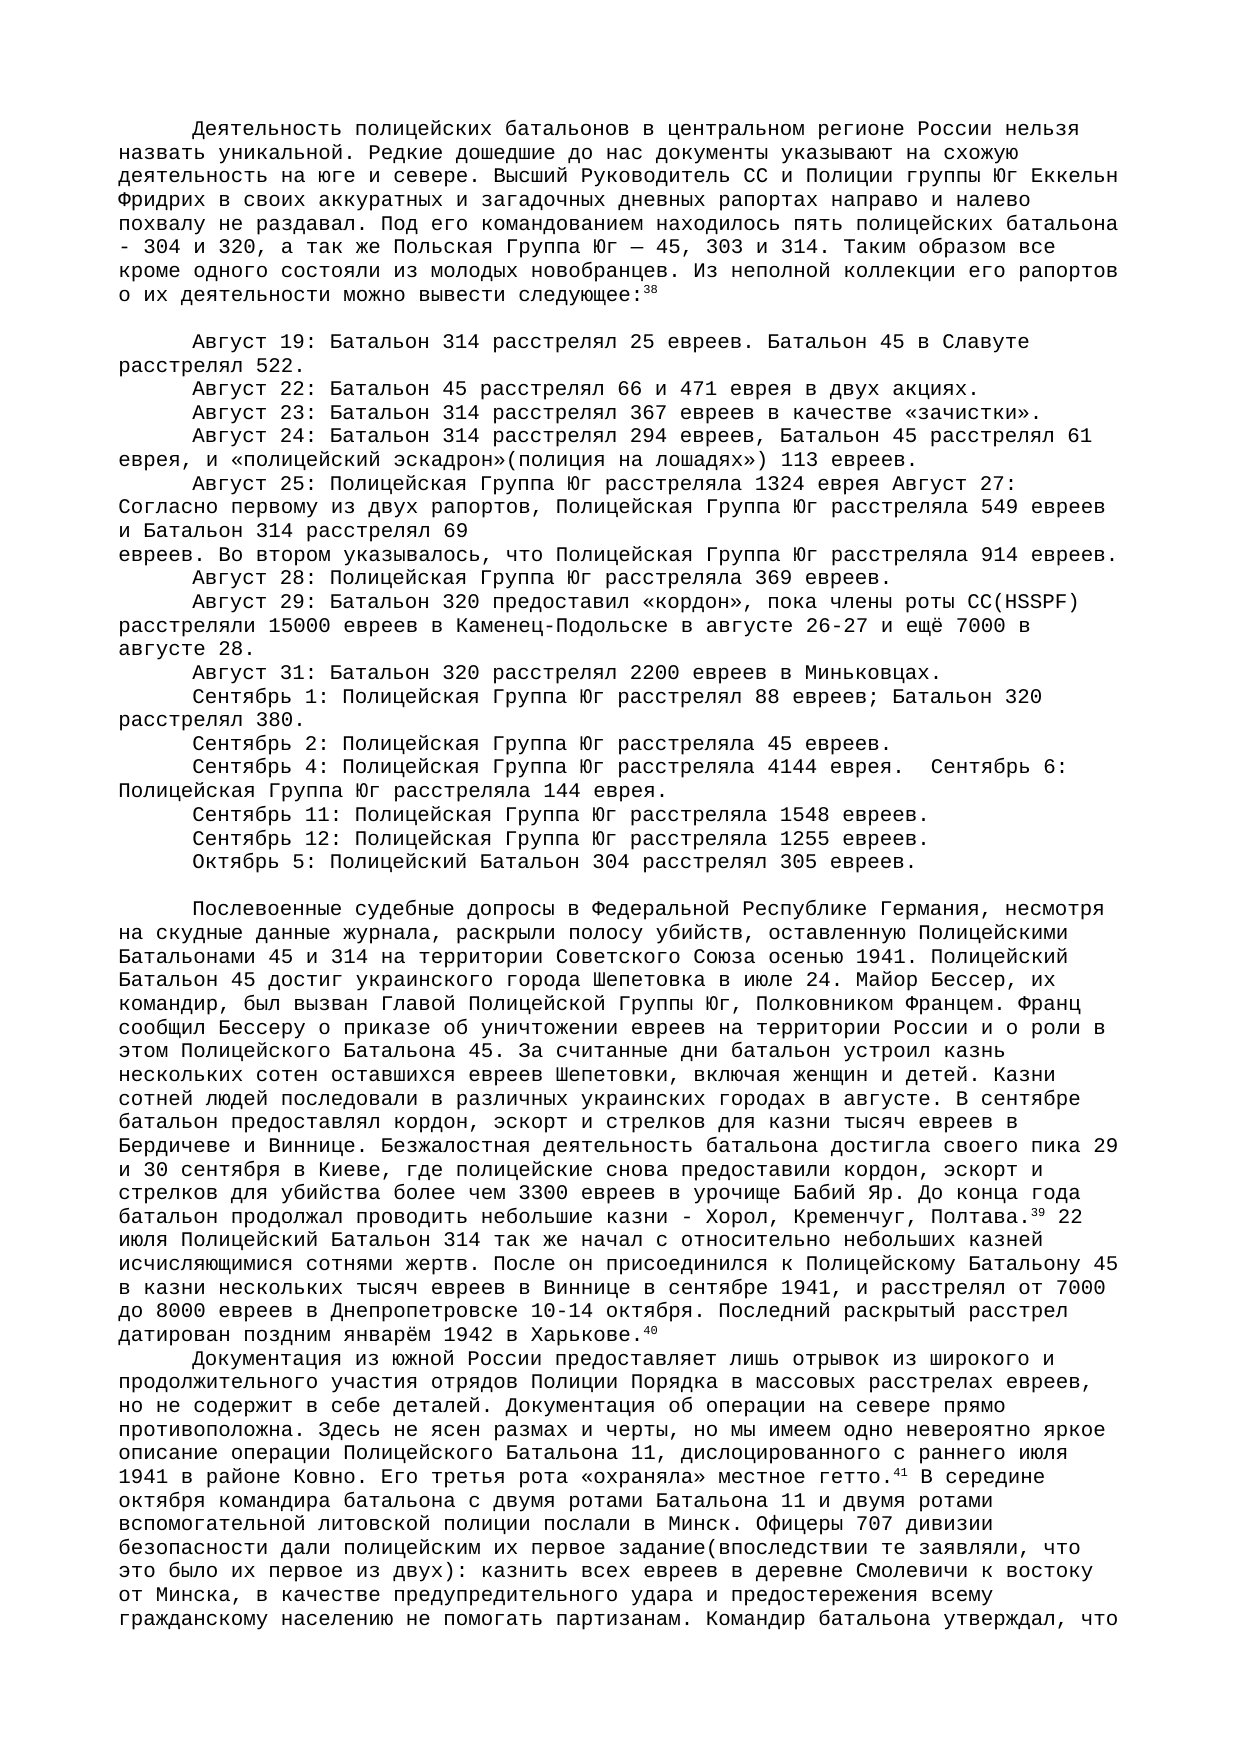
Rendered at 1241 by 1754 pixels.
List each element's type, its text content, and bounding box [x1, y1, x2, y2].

text Август 29: Батальон 320 предоставил «кордон», пока члены роты СС(HSSPF) расстреляли 15000 евреев в Каменец-Подольске в августе 26-27 и ещё 7000 в августе 28. [118, 591, 1122, 662]
text евреев. Во втором указывалось, что Полицейская Группа Юг расстреляла 914 евреев. Август 28: Полицейская Группа Юг расстреляла 369 евреев. [118, 544, 1122, 591]
text Август 24: Батальон 314 расстрелял 294 евреев, Батальон 45 расстрелял 61 еврея, и «полицейский эскадрон»(полиция на лошадях») 113 евреев. [118, 426, 1122, 473]
text Сентябрь 2: Полицейская Группа Юг расстреляла 45 евреев. [118, 733, 1122, 757]
text Август 23: Батальон 314 расстрелял 367 евреев в качестве «зачистки». [118, 402, 1122, 426]
text Август 31: Батальон 320 расстрелял 2200 евреев в Миньковцах. [118, 662, 1122, 686]
text Сентябрь 11: Полицейская Группа Юг расстреляла 1548 евреев. [118, 804, 1122, 827]
text Сентябрь 12: Полицейская Группа Юг расстреляла 1255 евреев. [118, 827, 1122, 851]
text Август 22: Батальон 45 расстрелял 66 и 471 еврея в двух акциях. [118, 378, 1122, 402]
text Октябрь 5: Полицейский Батальон 304 расстрелял 305 евреев. [118, 851, 1122, 875]
text Документация из южной России предоставляет лишь отрывок из широкого и продолжительного участия отрядов Полиции Порядка в массовых расстрелах евреев, но не содержит в себе деталей. Документация об операции на севере прямо противоположна. Здесь не ясен размах и черты, но мы имеем одно невероятно яркое описание операции Полицейского Батальона 11, дислоцированного с раннего июля 1941 в районе Ковно. Его третья рота «охраняла» местное гетто. В середине октября командира батальона с двумя ротами Батальона 11 и двумя ротами вспомогательной литовской полиции послали в Минск. Офицеры 707 дивизии безопасности дали полицейским их первое задание(впоследствии те заявляли, что это было их первое из двух): казнить всех евреев в деревне Смолевичи к востоку от Минска, в качестве предупредительного удара и предостережения всему гражданскому населению не помогать партизанам. Командир батальона утверждал, что [118, 1348, 1122, 1631]
text Деятельность полицейских батальонов в центральном регионе России нельзя назвать уникальной. Редкие дошедшие до нас документы указывают на схожую деятельность на юге и севере. Высший Руководитель СС и Полиции группы Юг Еккельн Фридрих в своих аккуратных и загадочных дневных рапортах направо и налево похвалу не раздавал. Под его командованием находилось пять полицейских батальона - 304 и 320, а так же Польская Группа Юг — 45, 303 и 314. Таким образом все кроме одного состояли из молодых новобранцев. Из неполной коллекции его рапортов о их деятельности можно вывести следующее: [118, 118, 1122, 307]
text Сентябрь 4: Полицейская Группа Юг расстреляла 4144 еврея. Сентябрь 6: Полицейская Группа Юг расстреляла 144 еврея. [118, 757, 1122, 804]
text Послевоенные судебные допросы в Федеральной Республике Германия, несмотря на скудные данные журнала, раскрыли полосу убийств, оставленную Полицейскими Батальонами 45 и 314 на территории Советского Союза осенью 1941. Полицейский Батальон 45 достиг украинского города Шепетовка в июле 24. Майор Бессер, их командир, был вызван Главой Полицейской Группы Юг, Полковником Францем. Франц сообщил Бессеру о приказе об уничтожении евреев на территории России и о роли в этом Полицейского Батальона 45. За считанные дни батальон устроил казнь нескольких сотен оставшихся евреев Шепетовки, включая женщин и детей. Казни сотней людей последовали в различных украинских городах в августе. В сентябре батальон предоставлял кордон, эскорт и стрелков для казни тысяч евреев в Бердичеве и Виннице. Безжалостная деятельность батальона достигла своего пика 29 и 30 сентября в Киеве, где полицейские снова предоставили кордон, эскорт и стрелков для убийства более чем 3300 евреев в урочище Бабий Яр. До конца года батальон продолжал проводить небольшие казни - Хорол, Кременчуг, Полтава. 22 июля Полицейский Батальон 314 так же начал с относительно небольших казней исчисляющимися сотнями жертв. После он присоединился к Полицейскому Батальону 45 в казни нескольких тысяч евреев в Виннице в сентябре 1941, и расстрелял от 7000 до 8000 евреев в Днепропетровске 10-14 октября. Последний раскрытый расстрел датирован поздним январём 1942 в Харькове. [118, 898, 1122, 1348]
text Август 25: Полицейская Группа Юг расстреляла 1324 еврея Август 27: Согласно первому из двух рапортов, Полицейская Группа Юг расстреляла 549 евреев и Батальон 314 расстрелял 69 [118, 473, 1122, 544]
text Сентябрь 1: Полицейская Группа Юг расстрелял 88 евреев; Батальон 320 расстрелял 380. [118, 686, 1122, 733]
text Август 19: Батальон 314 расстрелял 25 евреев. Батальон 45 в Славуте расстрелял 522. [118, 331, 1122, 378]
